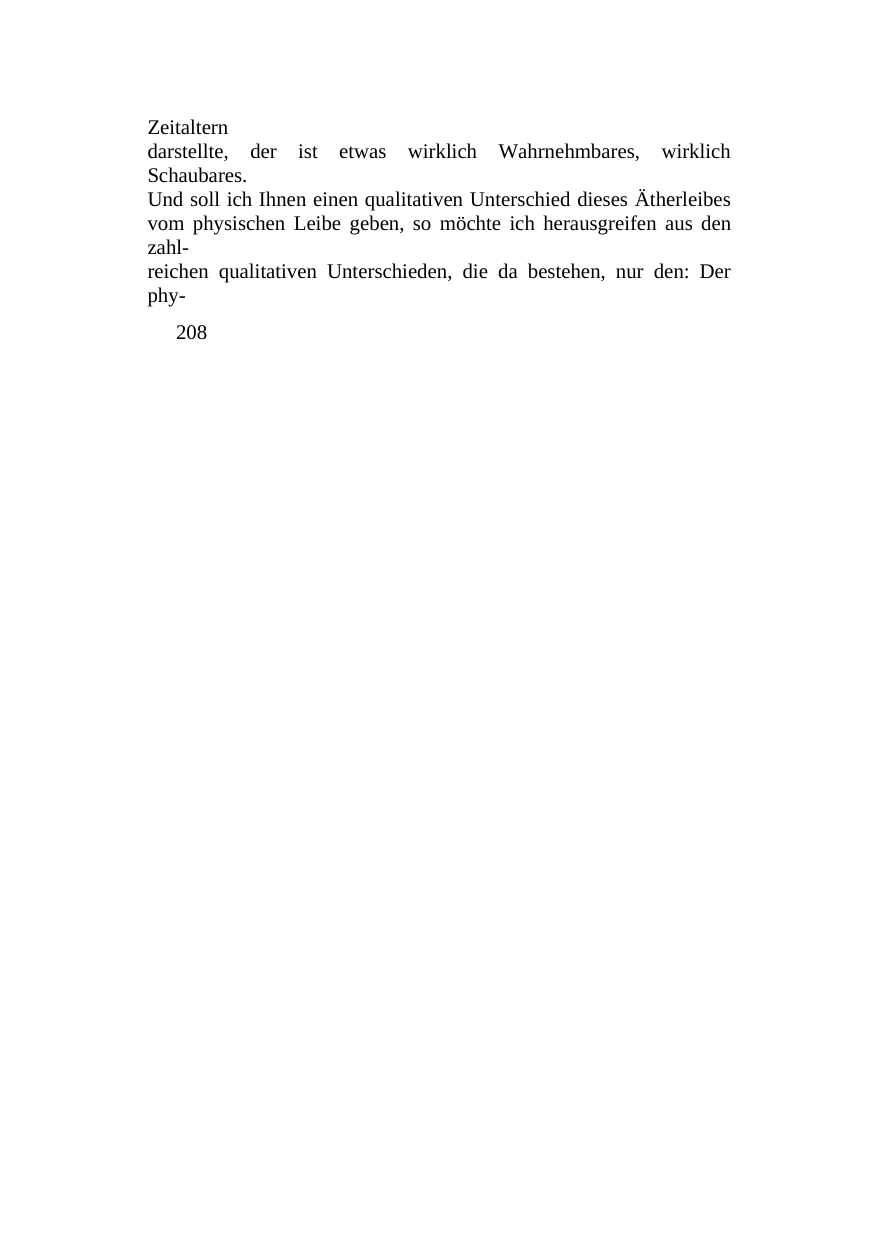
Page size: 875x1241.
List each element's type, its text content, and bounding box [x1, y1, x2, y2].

text 208 [176, 320, 732, 344]
text Zeitaltern darstellte, der ist etwas wirklich Wahrnehmbares, wirklich Schaubares. Und soll ich Ihnen einen qualitativen Unterschied dieses Ätherleibes vom physischen Leibe geben, so möchte ich herausgreifen aus den zahl- reichen qualitativen Unterschieden, die da bestehen, nur den: Der phy- [147, 115, 732, 307]
